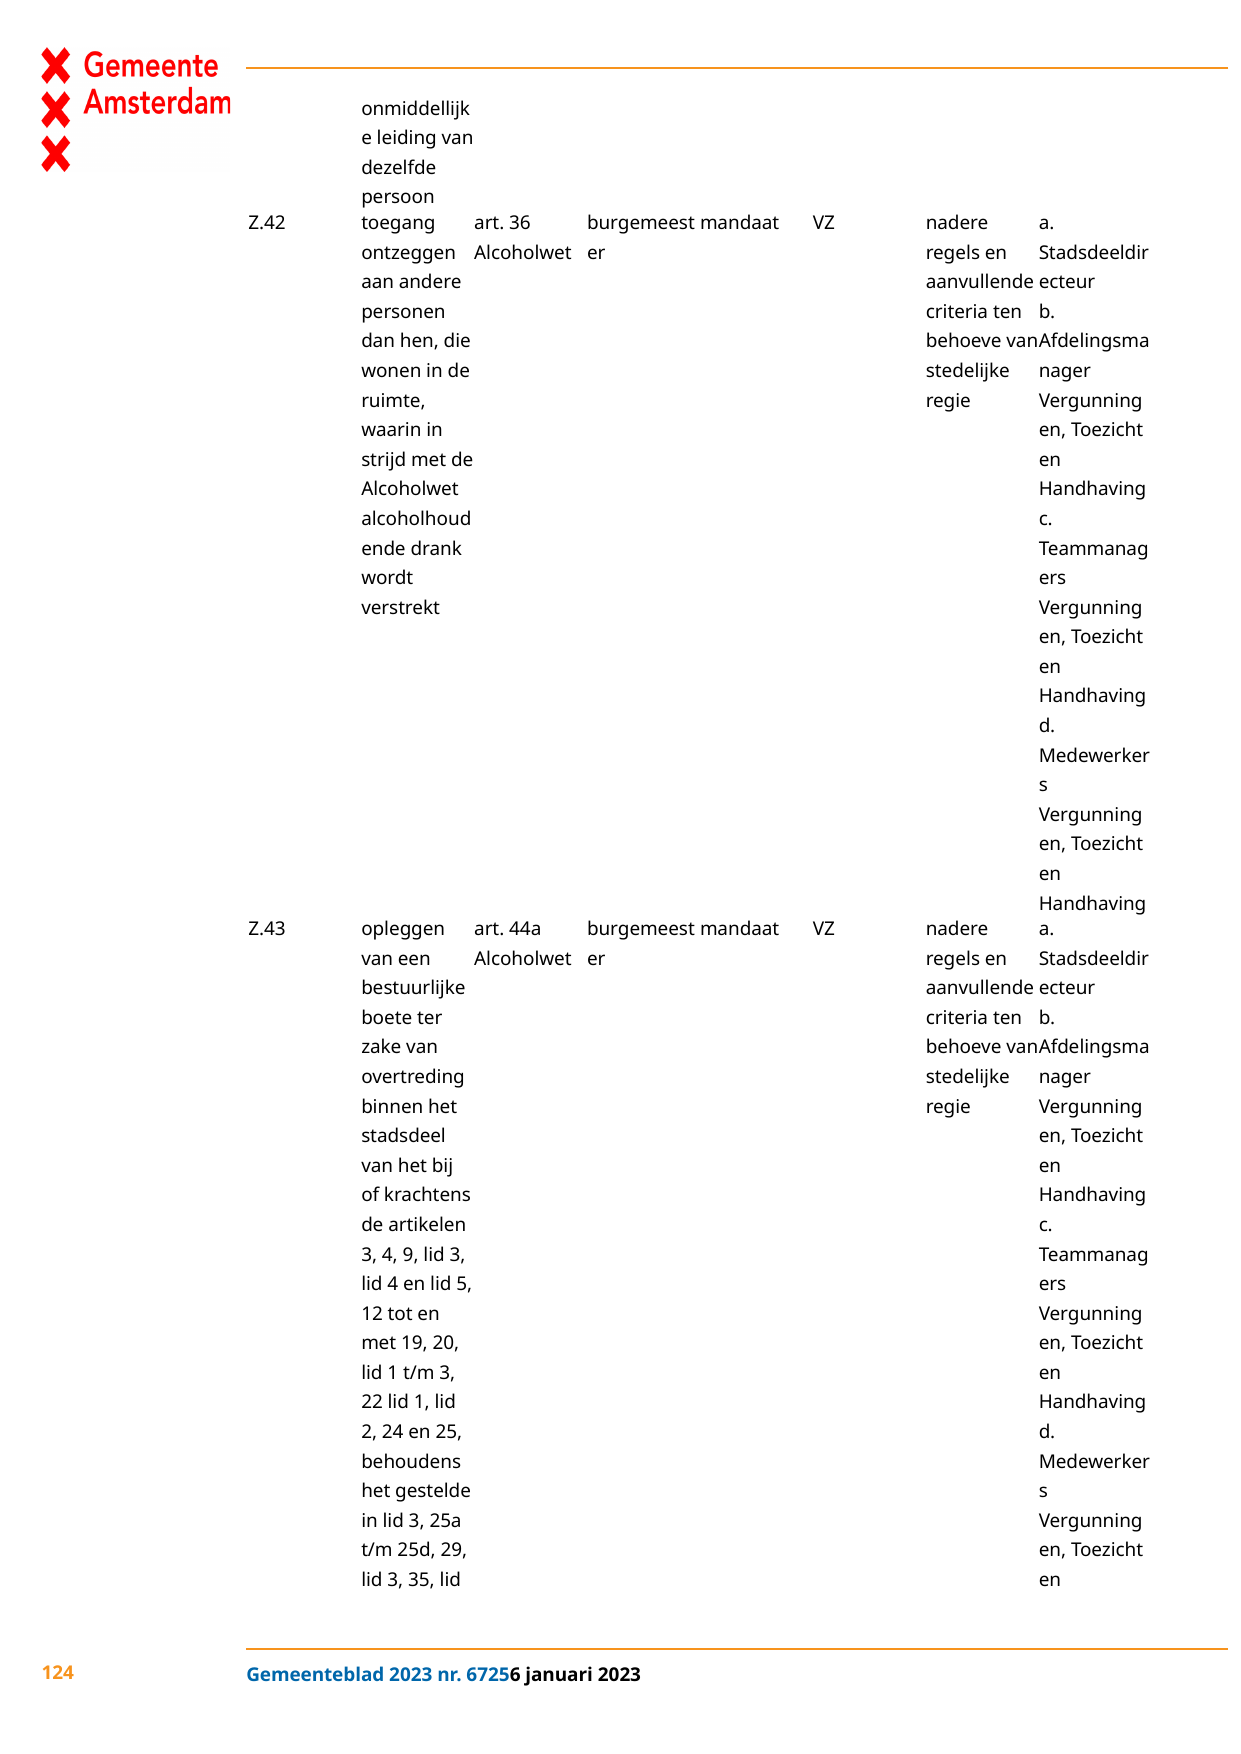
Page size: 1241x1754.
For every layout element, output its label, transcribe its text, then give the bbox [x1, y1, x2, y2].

table_cell nadere regels en aanvullende criteria ten behoeve van stedelijke regie [926, 915, 1038, 1592]
picture [41, 47, 231, 172]
table_cell [926, 95, 1038, 209]
table_cell Z.43 [248, 915, 361, 1592]
table_cell [700, 95, 813, 209]
table_cell burgemeester [587, 209, 700, 915]
table_cell mandaat [700, 209, 813, 915]
table_cell a. Stadsdeeldirecteur b. Afdelingsmanager Vergunningen, Toezicht en Handhaving c. Teammanagers Vergunningen, Toezicht en Handhaving d. Medewerkers Vergunningen, Toezicht en [1039, 915, 1152, 1592]
table_cell [587, 95, 700, 209]
table_cell a. Stadsdeeldirecteur b. Afdelingsmanager Vergunningen, Toezicht en Handhaving c. Teammanagers Vergunningen, Toezicht en Handhaving d. Medewerkers Vergunningen, Toezicht en Handhaving [1039, 209, 1152, 915]
table_cell [813, 95, 926, 209]
table_cell [474, 95, 587, 209]
table_cell VZ [813, 915, 926, 1592]
table_cell mandaat [700, 915, 813, 1592]
table_cell nadere regels en aanvullende criteria ten behoeve van stedelijke regie [926, 209, 1038, 915]
table_cell burgemeester [587, 915, 700, 1592]
table_cell toegang ontzeggen aan andere personen dan hen, die wonen in de ruimte, waarin in strijd met de Alcoholwet alcoholhoudende drank wordt verstrekt [361, 209, 474, 915]
table_cell [1039, 95, 1152, 209]
table_cell art. 36 Alcoholwet [474, 209, 587, 915]
table_cell opleggen van een bestuurlijke boete ter zake van overtreding binnen het stadsdeel van het bij of krachtens de artikelen 3, 4, 9, lid 3, lid 4 en lid 5, 12 tot en met 19, 20, lid 1 t/m 3, 22 lid 1, lid 2, 24 en 25, behoudens het gestelde in lid 3, 25a t/m 25d, 29, lid 3, 35, lid [361, 915, 474, 1592]
table_cell Z.42 [248, 209, 361, 915]
table_cell [248, 95, 361, 209]
table_cell art. 44a Alcoholwet [474, 915, 587, 1592]
table_cell VZ [813, 209, 926, 915]
table_cell onmiddellijke leiding van dezelfde persoon [361, 95, 474, 209]
